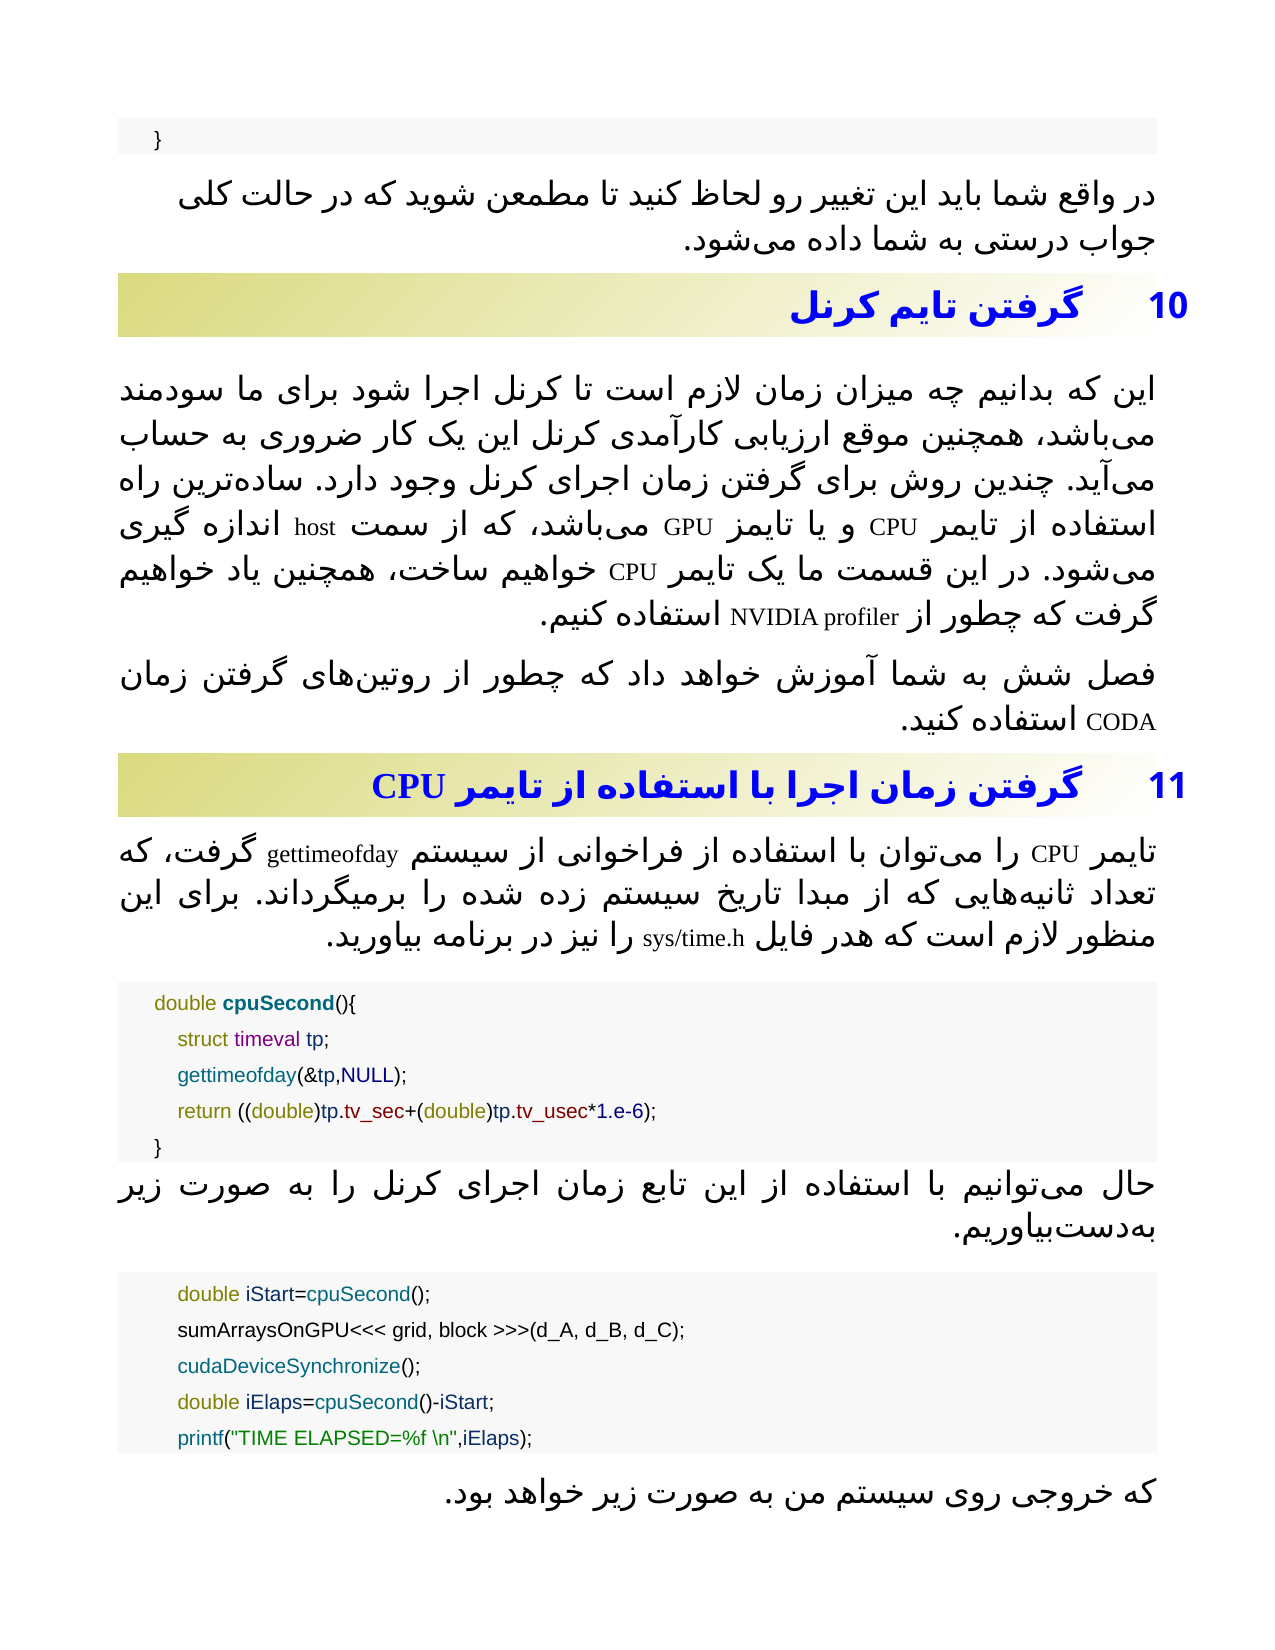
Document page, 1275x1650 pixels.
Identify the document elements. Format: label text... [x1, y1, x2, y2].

text } [118, 118, 1157, 154]
text } [118, 1126, 1157, 1162]
subtitle گرفتن زمان اجرا با استفاده از تایمر CPU [118, 754, 1157, 817]
text double cpuSecond(){ [118, 982, 1157, 1018]
text double iElaps=cpuSecond()-iStart; [118, 1381, 1157, 1417]
text double iStart=cpuSecond(); [118, 1272, 1157, 1308]
text return ((double)tp.tv_sec+(double)tp.tv_usec*1.e-6); [118, 1090, 1157, 1126]
text این که بدانیم چه میزان زمان لازم است تا کرنل اجرا شود برای ما سودمند می‌باشد، همچنین موقع ارزیابی کارآمدی کرنل این یک کار ضروری به حساب می‌آید. چندین روش برای گرفتن زمان اجرای کرنل وجود دارد. ساده‌ترین راه استفاده از تایمر CPU و یا تایمز GPU می‌باشد، که از سمت host اندازه گیری می‌شود. در این قسمت ما یک تایمر CPU خواهیم ساخت، همچنین یاد خواهیم گرفت که چطور از NVIDIA profiler استفاده کنیم. [118, 364, 1157, 634]
text که خروجی روی سیستم من به صورت زیر خواهد بود. [118, 1468, 1157, 1513]
subtitle گرفتن تایم کرنل [118, 274, 1157, 337]
text cudaDeviceSynchronize(); [118, 1344, 1157, 1381]
text sumArraysOnGPU<<< grid, block >>>(d_A, d_B, d_C); [118, 1308, 1157, 1344]
text حال می‌توانیم با استفاده از این تابع زمان اجرای کرنل را به صورت زیر به‌دست‌بیاوریم. [118, 1162, 1157, 1246]
text struct timeval tp; [118, 1018, 1157, 1054]
text تایمر CPU را می‌توان با استفاده از فراخوانی از سیستم gettimeofday گرفت، که تعداد ثانیه‌هایی که از مبدا تاریخ سیستم زده شده را برمیگرداند. برای این منظور لازم است که هدر فایل sys/time.h را نیز در برنامه‌ بیاورید. [118, 829, 1157, 955]
text printf("TIME ELAPSED=%f \n",iElaps); [118, 1417, 1157, 1453]
text در واقع شما باید این تغییر رو لحاظ کنید تا مطمعن شوید که در حالت کلی جواب درستی به شما داده می‌شود. [118, 169, 1157, 259]
text gettimeofday(&tp,NULL); [118, 1054, 1157, 1090]
text فصل شش به شما آموزش خواهد داد که چطور از روتین‌های گرفتن زمان CODA استفاده کنید. [118, 649, 1157, 739]
